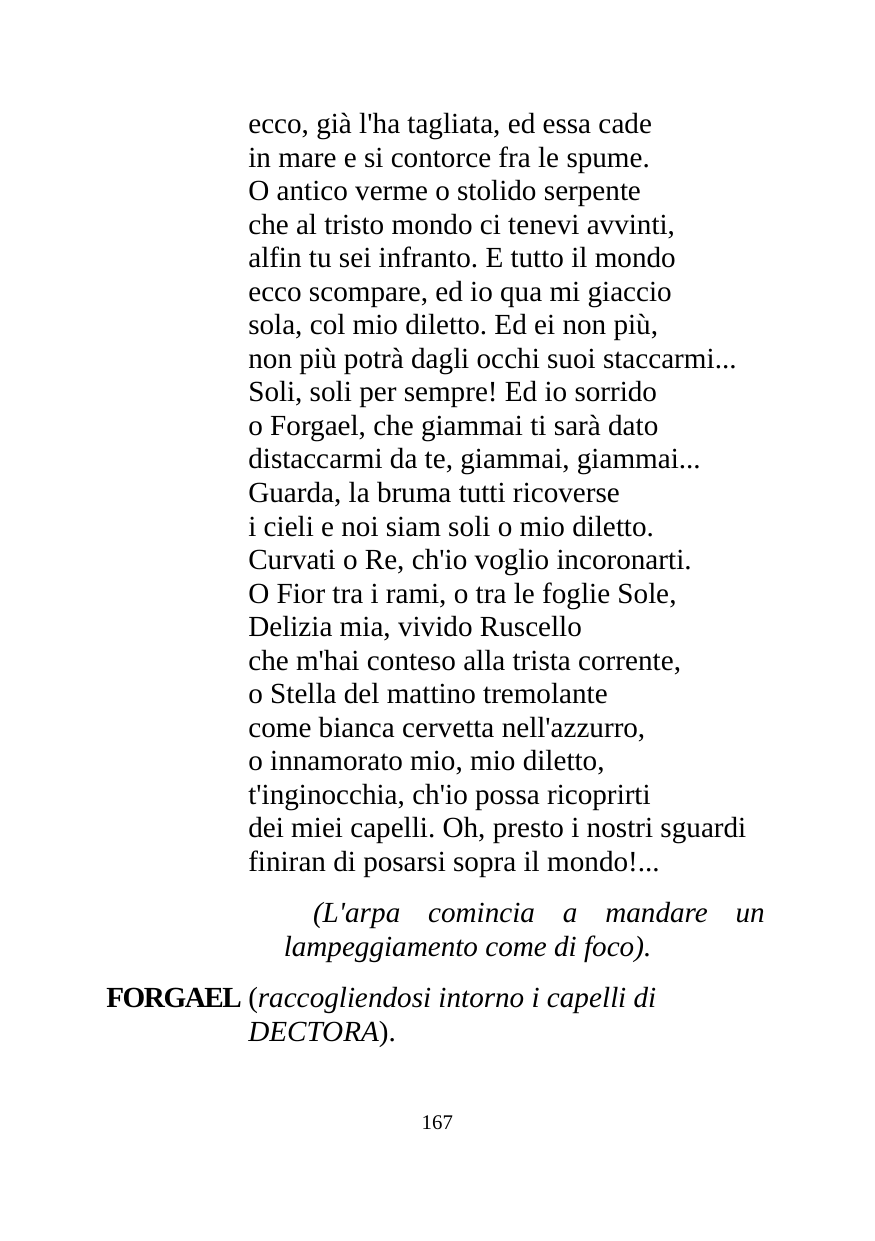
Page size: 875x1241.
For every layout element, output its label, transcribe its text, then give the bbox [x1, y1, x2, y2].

text FORGAEL (raccogliendosi intorno i capelli di DECTORA). [106, 980, 768, 1047]
text ecco, già l'ha tagliata, ed essa cade in mare e si contorce fra le spume. O antico verme o stolido serpente che al tristo mondo ci tenevi avvinti, alfin tu sei infranto. E tutto il mondo ecco scompare, ed io qua mi giaccio sola, col mio diletto. Ed ei non più, non più potrà dagli occhi suoi staccarmi... Soli, soli per sempre! Ed io sorrido o Forgael, che giammai ti sarà dato distaccarmi da te, giammai, giammai... Guarda, la bruma tutti ricoverse i cieli e noi siam soli o mio diletto. Curvati o Re, ch'io voglio incoronarti. O Fior tra i rami, o tra le foglie Sole, Delizia mia, vivido Ruscello che m'hai conteso alla trista corrente, o Stella del mattino tremolante come bianca cervetta nell'azzurro, o innamorato mio, mio diletto, t'inginocchia, ch'io possa ricoprirti dei miei capelli. Oh, presto i nostri sguardi finiran di posarsi sopra il mondo!... [248, 106, 768, 878]
text (L'arpa comincia a mandare un lampeggiamento come di foco). [283, 895, 768, 962]
